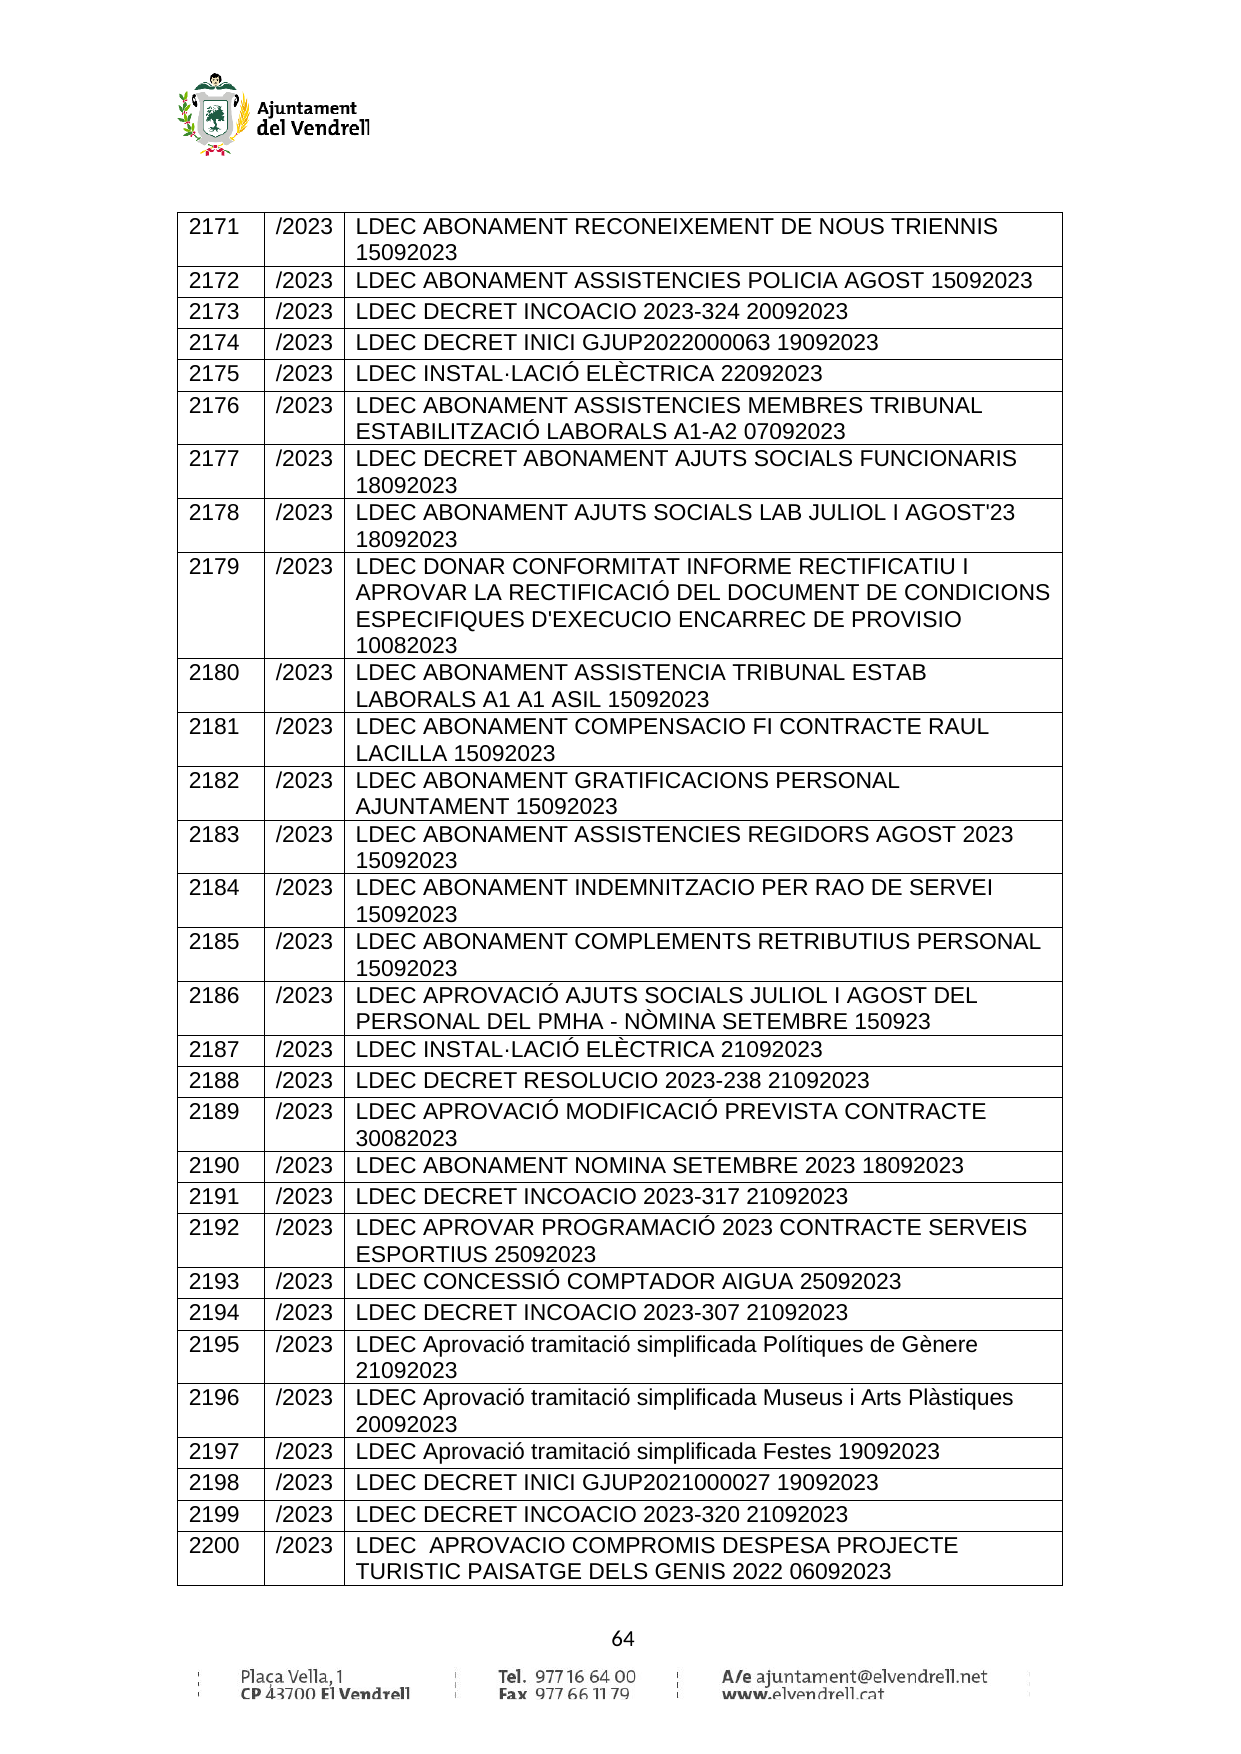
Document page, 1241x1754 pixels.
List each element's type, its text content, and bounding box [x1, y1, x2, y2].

table_cell /2023 [265, 445, 344, 498]
table_cell /2023 [265, 1067, 344, 1097]
table_cell LDEC APROVACIÓ MODIFICACIÓ PREVISTA CONTRACTE 30082023 [345, 1098, 1062, 1151]
table_cell LDEC Aprovació tramitació simplificada Polítiques de Gènere 21092023 [345, 1331, 1062, 1383]
table_cell /2023 [265, 767, 344, 819]
table_cell LDEC ABONAMENT COMPENSACIO FI CONTRACTE RAUL LACILLA 15092023 [345, 713, 1062, 766]
table_cell /2023 [265, 360, 344, 391]
table_cell 2189 [178, 1098, 264, 1151]
table_cell 2198 [178, 1469, 264, 1499]
table_cell /2023 [265, 713, 344, 766]
table_cell /2023 [265, 1532, 344, 1584]
table_cell 2179 [178, 553, 264, 658]
table_cell 2183 [178, 821, 264, 873]
table_cell 2197 [178, 1438, 264, 1468]
table_cell 2171 [178, 213, 264, 266]
table_cell 2186 [178, 982, 264, 1034]
table_cell 2190 [178, 1152, 264, 1182]
table_cell LDEC ABONAMENT GRATIFICACIONS PERSONAL AJUNTAMENT 15092023 [345, 767, 1062, 819]
table_cell 2177 [178, 445, 264, 498]
table_cell LDEC ABONAMENT ASSISTENCIA TRIBUNAL ESTAB LABORALS A1 A1 ASIL 15092023 [345, 659, 1062, 712]
table_cell /2023 [265, 392, 344, 444]
table_cell LDEC ABONAMENT ASSISTENCIES REGIDORS AGOST 2023 15092023 [345, 821, 1062, 873]
table_cell 2181 [178, 713, 264, 766]
table_cell /2023 [265, 1469, 344, 1499]
table_cell /2023 [265, 982, 344, 1034]
table_cell LDEC INSTAL·LACIÓ ELÈCTRICA 22092023 [345, 360, 1062, 391]
table_cell /2023 [265, 1501, 344, 1531]
table_cell LDEC ABONAMENT NOMINA SETEMBRE 2023 18092023 [345, 1152, 1062, 1182]
table_cell /2023 [265, 1384, 344, 1437]
table_cell /2023 [265, 1331, 344, 1383]
table_cell LDEC DECRET INCOACIO 2023-307 21092023 [345, 1299, 1062, 1329]
table_cell 2176 [178, 392, 264, 444]
table_cell LDEC DECRET INICI GJUP2021000027 19092023 [345, 1469, 1062, 1499]
table_cell /2023 [265, 1214, 344, 1267]
table_cell 2187 [178, 1036, 264, 1066]
table_cell LDEC ABONAMENT ASSISTENCIES POLICIA AGOST 15092023 [345, 267, 1062, 297]
table_cell LDEC ABONAMENT RECONEIXEMENT DE NOUS TRIENNIS 15092023 [345, 213, 1062, 266]
table_cell /2023 [265, 821, 344, 873]
table_cell /2023 [265, 659, 344, 712]
table_cell /2023 [265, 213, 344, 266]
table_cell 2175 [178, 360, 264, 391]
table_cell LDEC Aprovació tramitació simplificada Museus i Arts Plàstiques 20092023 [345, 1384, 1062, 1437]
table_cell /2023 [265, 874, 344, 927]
table_cell 2182 [178, 767, 264, 819]
table_cell LDEC ABONAMENT INDEMNITZACIO PER RAO DE SERVEI 15092023 [345, 874, 1062, 927]
table_cell 2185 [178, 928, 264, 981]
table_cell /2023 [265, 1299, 344, 1329]
table_cell LDEC DECRET INCOACIO 2023-324 20092023 [345, 298, 1062, 328]
table_cell LDEC ABONAMENT COMPLEMENTS RETRIBUTIUS PERSONAL 15092023 [345, 928, 1062, 981]
table_cell /2023 [265, 1098, 344, 1151]
table_cell /2023 [265, 267, 344, 297]
table_cell /2023 [265, 1183, 344, 1213]
table_cell 2172 [178, 267, 264, 297]
table_cell /2023 [265, 1268, 344, 1298]
table_cell LDEC Aprovació tramitació simplificada Festes 19092023 [345, 1438, 1062, 1468]
table_cell LDEC DONAR CONFORMITAT INFORME RECTIFICATIU I APROVAR LA RECTIFICACIÓ DEL DOCUMENT DE CONDICIONS ESPECIFIQUES D'EXECUCIO ENCARREC DE PROVISIO 10082023 [345, 553, 1062, 658]
table_cell LDEC INSTAL·LACIÓ ELÈCTRICA 21092023 [345, 1036, 1062, 1066]
table_cell /2023 [265, 298, 344, 328]
table_cell LDEC APROVACIÓ AJUTS SOCIALS JULIOL I AGOST DEL PERSONAL DEL PMHA - NÒMINA SETEMBRE 150923 [345, 982, 1062, 1034]
table_cell 2193 [178, 1268, 264, 1298]
table_cell LDEC ABONAMENT AJUTS SOCIALS LAB JULIOL I AGOST'23 18092023 [345, 499, 1062, 552]
table_cell /2023 [265, 1036, 344, 1066]
table_cell 2178 [178, 499, 264, 552]
table_cell 2195 [178, 1331, 264, 1383]
table_cell /2023 [265, 1152, 344, 1182]
table_cell 2174 [178, 329, 264, 359]
table_cell 2200 [178, 1532, 264, 1584]
table_cell /2023 [265, 928, 344, 981]
table_cell LDEC CONCESSIÓ COMPTADOR AIGUA 25092023 [345, 1268, 1062, 1298]
table_cell 2196 [178, 1384, 264, 1437]
table_cell LDEC DECRET INCOACIO 2023-317 21092023 [345, 1183, 1062, 1213]
table_cell LDEC APROVACIO COMPROMIS DESPESA PROJECTE TURISTIC PAISATGE DELS GENIS 2022 06092023 [345, 1532, 1062, 1584]
table_cell LDEC APROVAR PROGRAMACIÓ 2023 CONTRACTE SERVEIS ESPORTIUS 25092023 [345, 1214, 1062, 1267]
table_cell 2191 [178, 1183, 264, 1213]
table_cell /2023 [265, 1438, 344, 1468]
table_cell 2192 [178, 1214, 264, 1267]
table_cell 2173 [178, 298, 264, 328]
table_cell LDEC DECRET INCOACIO 2023-320 21092023 [345, 1501, 1062, 1531]
table_cell LDEC ABONAMENT ASSISTENCIES MEMBRES TRIBUNAL ESTABILITZACIÓ LABORALS A1-A2 07092023 [345, 392, 1062, 444]
table_cell LDEC DECRET ABONAMENT AJUTS SOCIALS FUNCIONARIS 18092023 [345, 445, 1062, 498]
table_cell 2194 [178, 1299, 264, 1329]
table_cell LDEC DECRET INICI GJUP2022000063 19092023 [345, 329, 1062, 359]
table_cell LDEC DECRET RESOLUCIO 2023-238 21092023 [345, 1067, 1062, 1097]
table_cell 2184 [178, 874, 264, 927]
table_cell /2023 [265, 499, 344, 552]
table_cell 2199 [178, 1501, 264, 1531]
table_cell 2180 [178, 659, 264, 712]
table_cell /2023 [265, 329, 344, 359]
table_cell 2188 [178, 1067, 264, 1097]
table_cell /2023 [265, 553, 344, 658]
